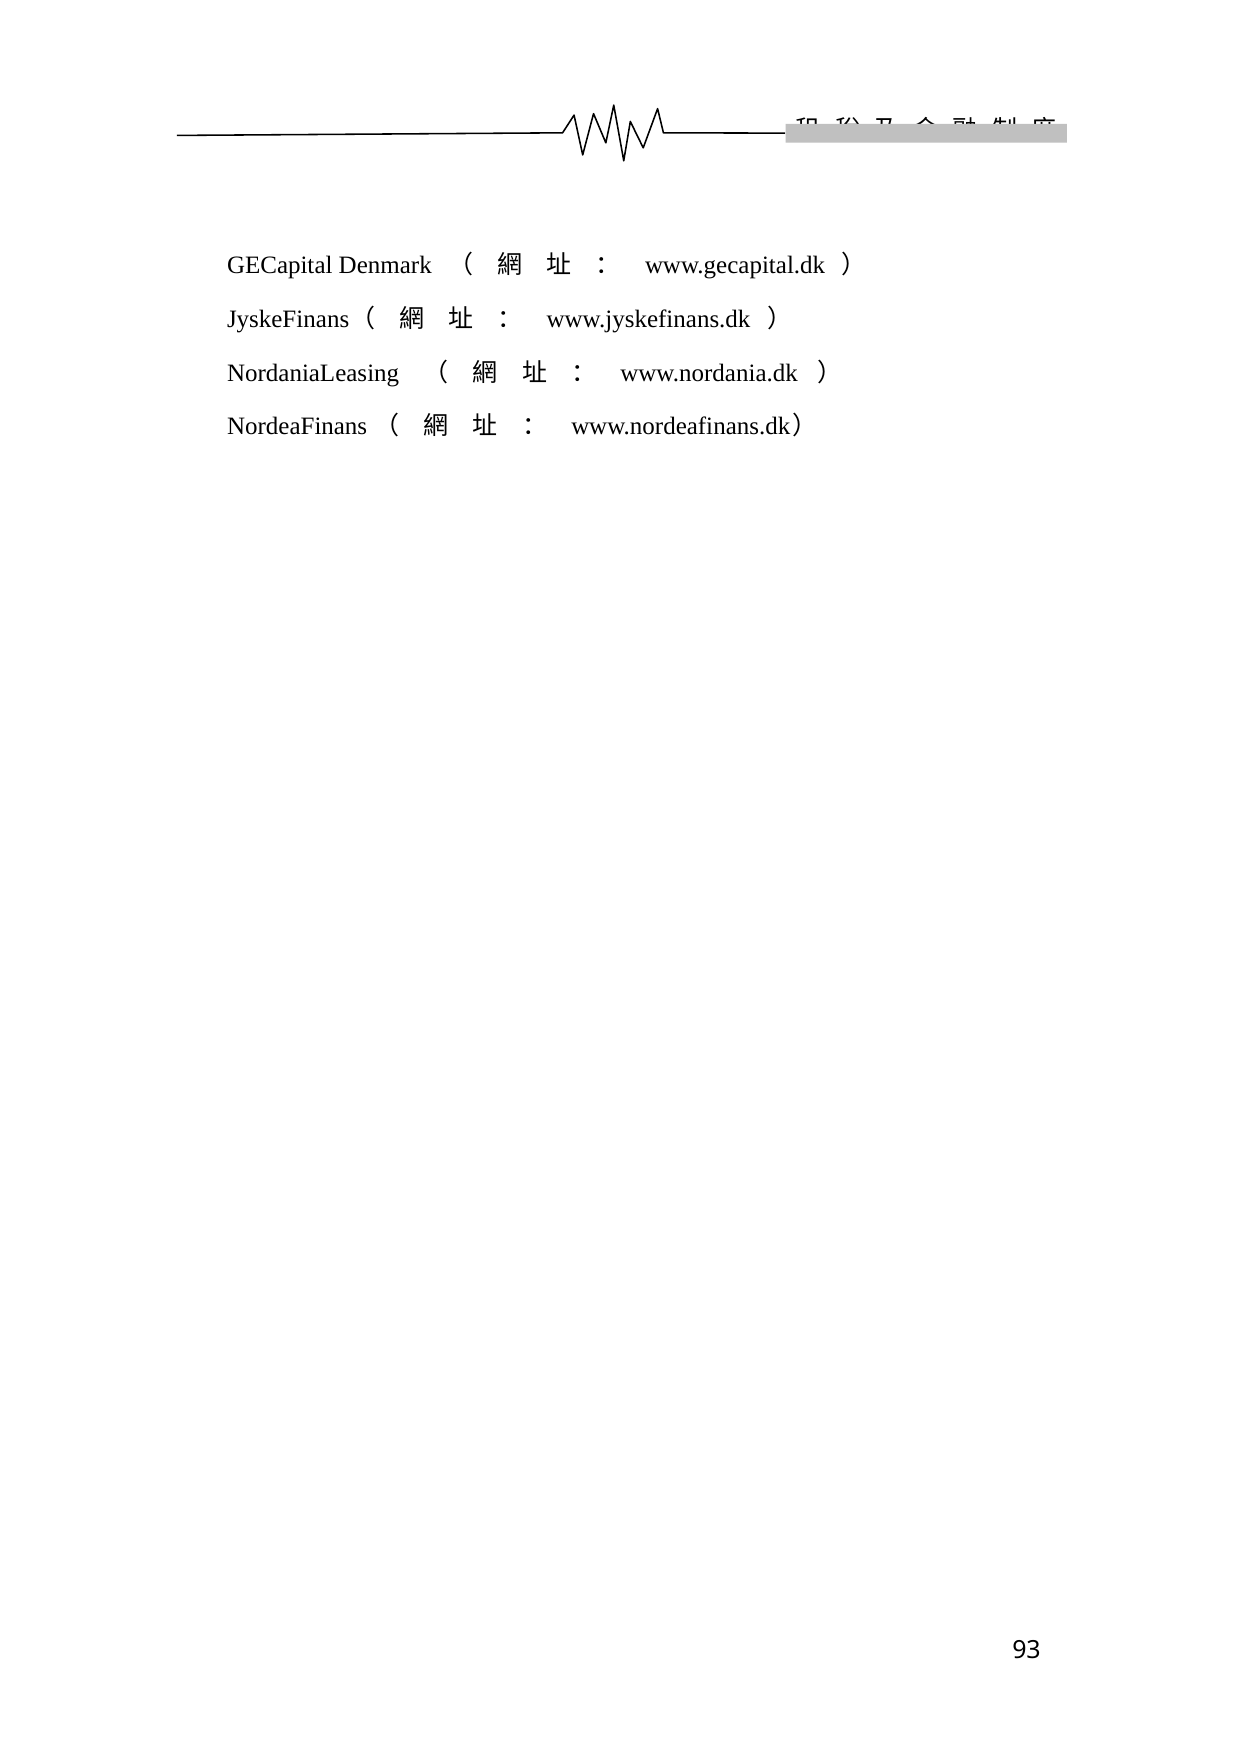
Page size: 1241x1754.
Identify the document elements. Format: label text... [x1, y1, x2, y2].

text GECapital Denmark（網址：www.gecapital.dk） [178, 236, 1063, 290]
text JyskeFinans（網址：www.jyskefinans.dk） [178, 290, 1063, 343]
text NordaniaLeasing（網址：www.nordania.dk） [178, 343, 1063, 397]
text NordeaFinans（網址：www.nordeafinans.dk） [178, 397, 1063, 450]
